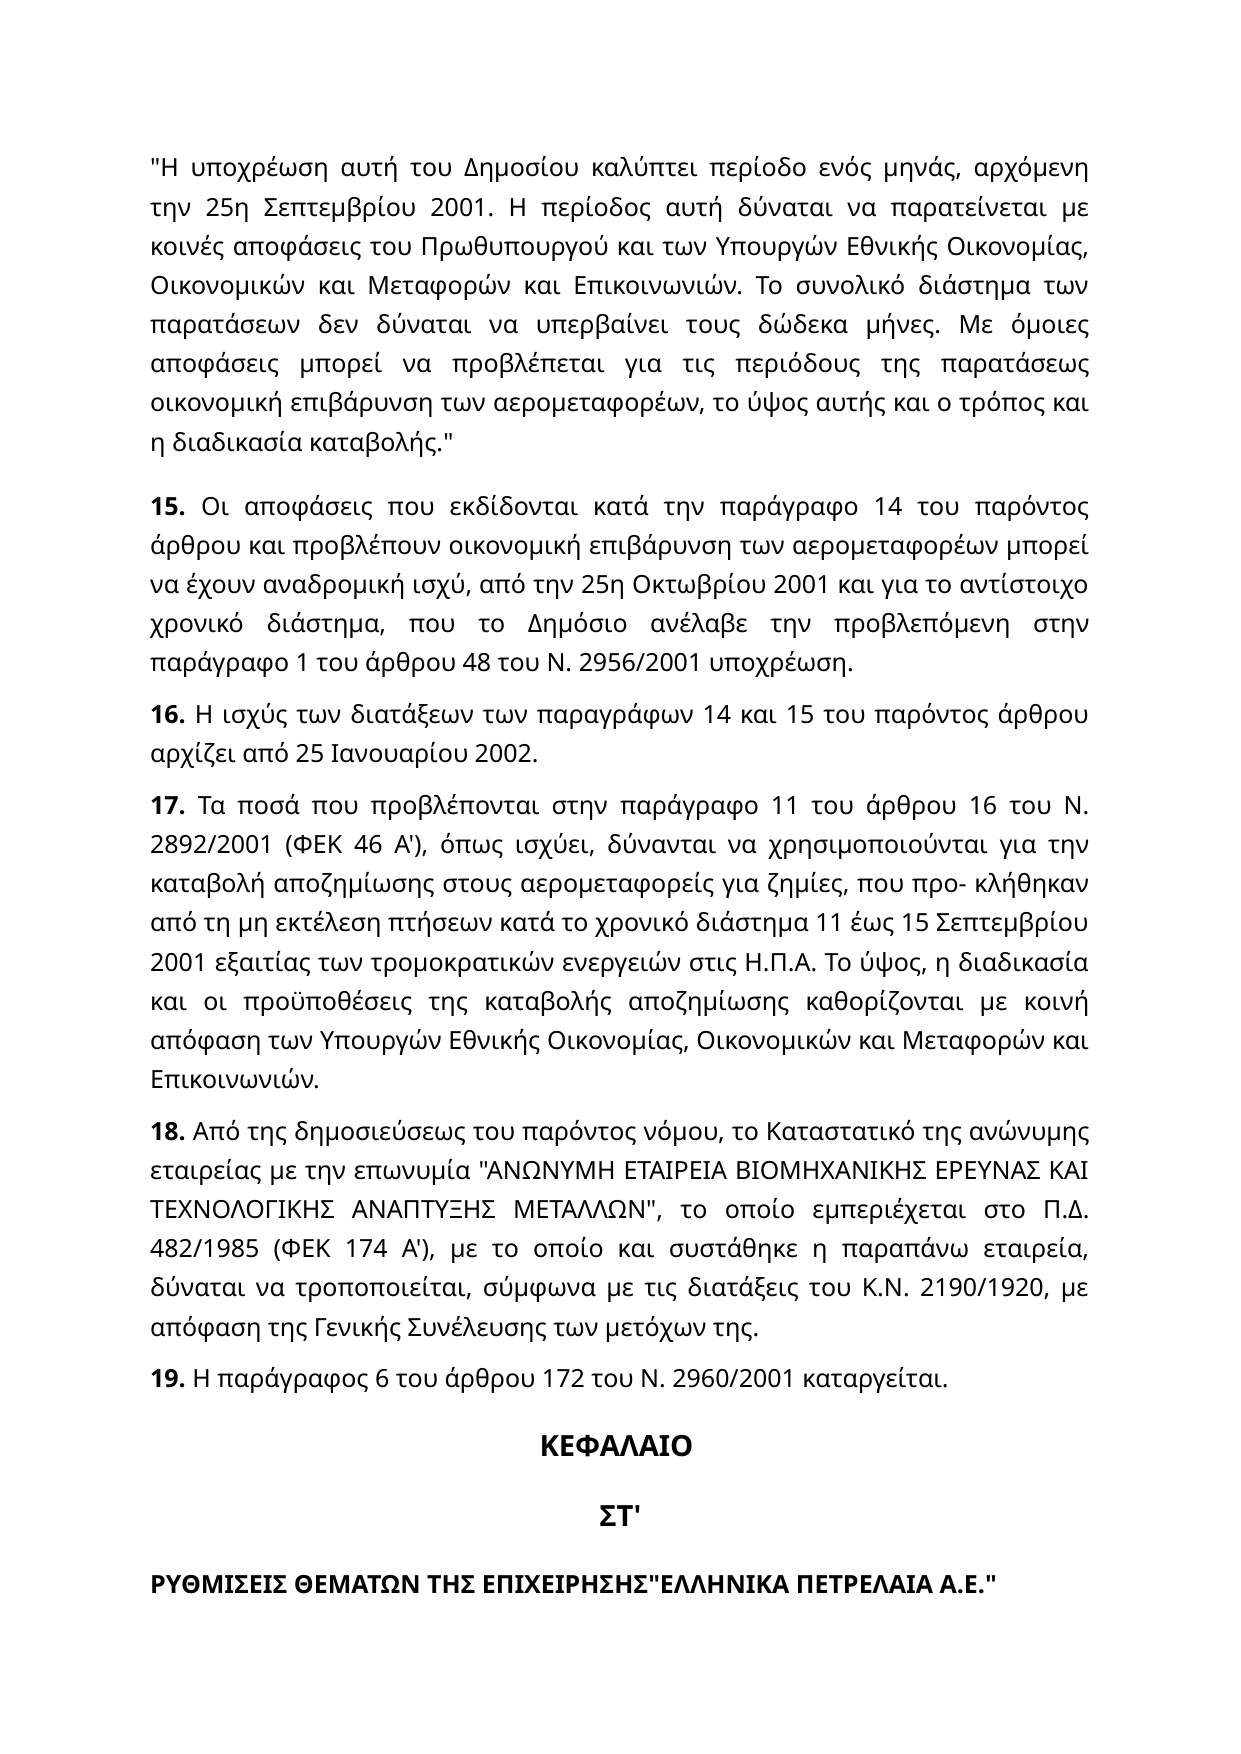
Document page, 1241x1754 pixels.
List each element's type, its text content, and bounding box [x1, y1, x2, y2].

text ΡΥΘΜΙΣΕΙΣ ΘΕΜΑΤΩΝ ΤΗΣ ΕΠΙΧΕΙΡΗΣΗΣ"ΕΛΛΗΝΙΚΑ ΠΕΤΡΕΛΑΙΑ Α.Ε." [150, 1566, 1090, 1600]
subtitle ΚΕΦΑΛΑΙΟ [150, 1425, 1090, 1465]
text 17. Τα ποσά που προβλέπονται στην παράγραφο 11 του άρθρου 16 του Ν. 2892/2001 (ΦΕΚ 46 Α'), όπως ισχύει, δύνανται να χρησιμοποιούνται για την καταβολή αποζημίωσης στους αερομεταφορείς για ζημίες, που προ- κλήθηκαν από τη μη εκτέλεση πτήσεων κατά το χρονικό διάστημα 11 έως 15 Σεπτεμβρίου 2001 εξαιτίας των τρομοκρατικών ενεργειών στις Η.Π.Α. Το ύψος, η διαδικασία και οι προϋποθέσεις της καταβολής αποζημίωσης καθορίζονται με κοινή απόφαση των Υπουργών Εθνικής Οικονομίας, Οικονομικών και Μεταφορών και Επικοινωνιών. [150, 787, 1090, 1096]
text 16. Η ισχύς των διατάξεων των παραγράφων 14 και 15 του παρόντος άρθρου αρχίζει από 25 Ιανουαρίου 2002. [150, 697, 1090, 770]
text "Η υποχρέωση αυτή του Δημοσίου καλύπτει περίοδο ενός μηνάς, αρχόμενη την 25η Σεπτεμβρίου 2001. Η περίοδος αυτή δύναται να παρατείνεται με κοινές αποφάσεις του Πρωθυπουργού και των Υπουργών Εθνικής Οικονομίας, Οικονομικών και Μεταφορών και Επικοινωνιών. Το συνολικό διάστημα των παρατάσεων δεν δύναται να υπερβαίνει τους δώδεκα μήνες. Με όμοιες αποφάσεις μπορεί να προβλέπεται για τις περιόδους της παρατάσεως οικονομική επιβάρυνση των αερομεταφορέων, το ύψος αυτής και ο τρόπος και η διαδικασία καταβολής." [150, 150, 1090, 458]
subtitle ΣΤ' [150, 1496, 1090, 1535]
text 15. Οι αποφάσεις που εκδίδονται κατά την παράγραφο 14 του παρόντος άρθρου και προβλέπουν οικονομική επιβάρυνση των αερομεταφορέων μπορεί να έχουν αναδρομική ισχύ, από την 25η Οκτωβρίου 2001 και για το αντίστοιχο χρονικό διάστημα, που το Δημόσιο ανέλαβε την προβλεπόμενη στην παράγραφο 1 του άρθρου 48 του Ν. 2956/2001 υποχρέωση. [150, 488, 1090, 679]
text 19. Η παράγραφος 6 του άρθρου 172 του Ν. 2960/2001 καταργείται. [150, 1361, 1090, 1395]
text 18. Από της δημοσιεύσεως του παρόντος νόμου, το Καταστατικό της ανώνυμης εταιρείας με την επωνυμία "ΑΝΩΝΥΜΗ ΕΤΑΙΡΕΙΑ ΒΙΟΜΗΧΑΝΙΚΗΣ ΕΡΕΥΝΑΣ ΚΑΙ ΤΕΧΝΟΛΟΓΙΚΗΣ ΑΝΑΠΤΥΞΗΣ ΜΕΤΑΛΛΩΝ", το οποίο εμπεριέχεται στο Π.Δ. 482/1985 (ΦΕΚ 174 Α'), με το οποίο και συστάθηκε η παραπάνω εταιρεία, δύναται να τροποποιείται, σύμφωνα με τις διατάξεις του Κ.Ν. 2190/1920, με απόφαση της Γενικής Συνέλευσης των μετόχων της. [150, 1113, 1090, 1343]
